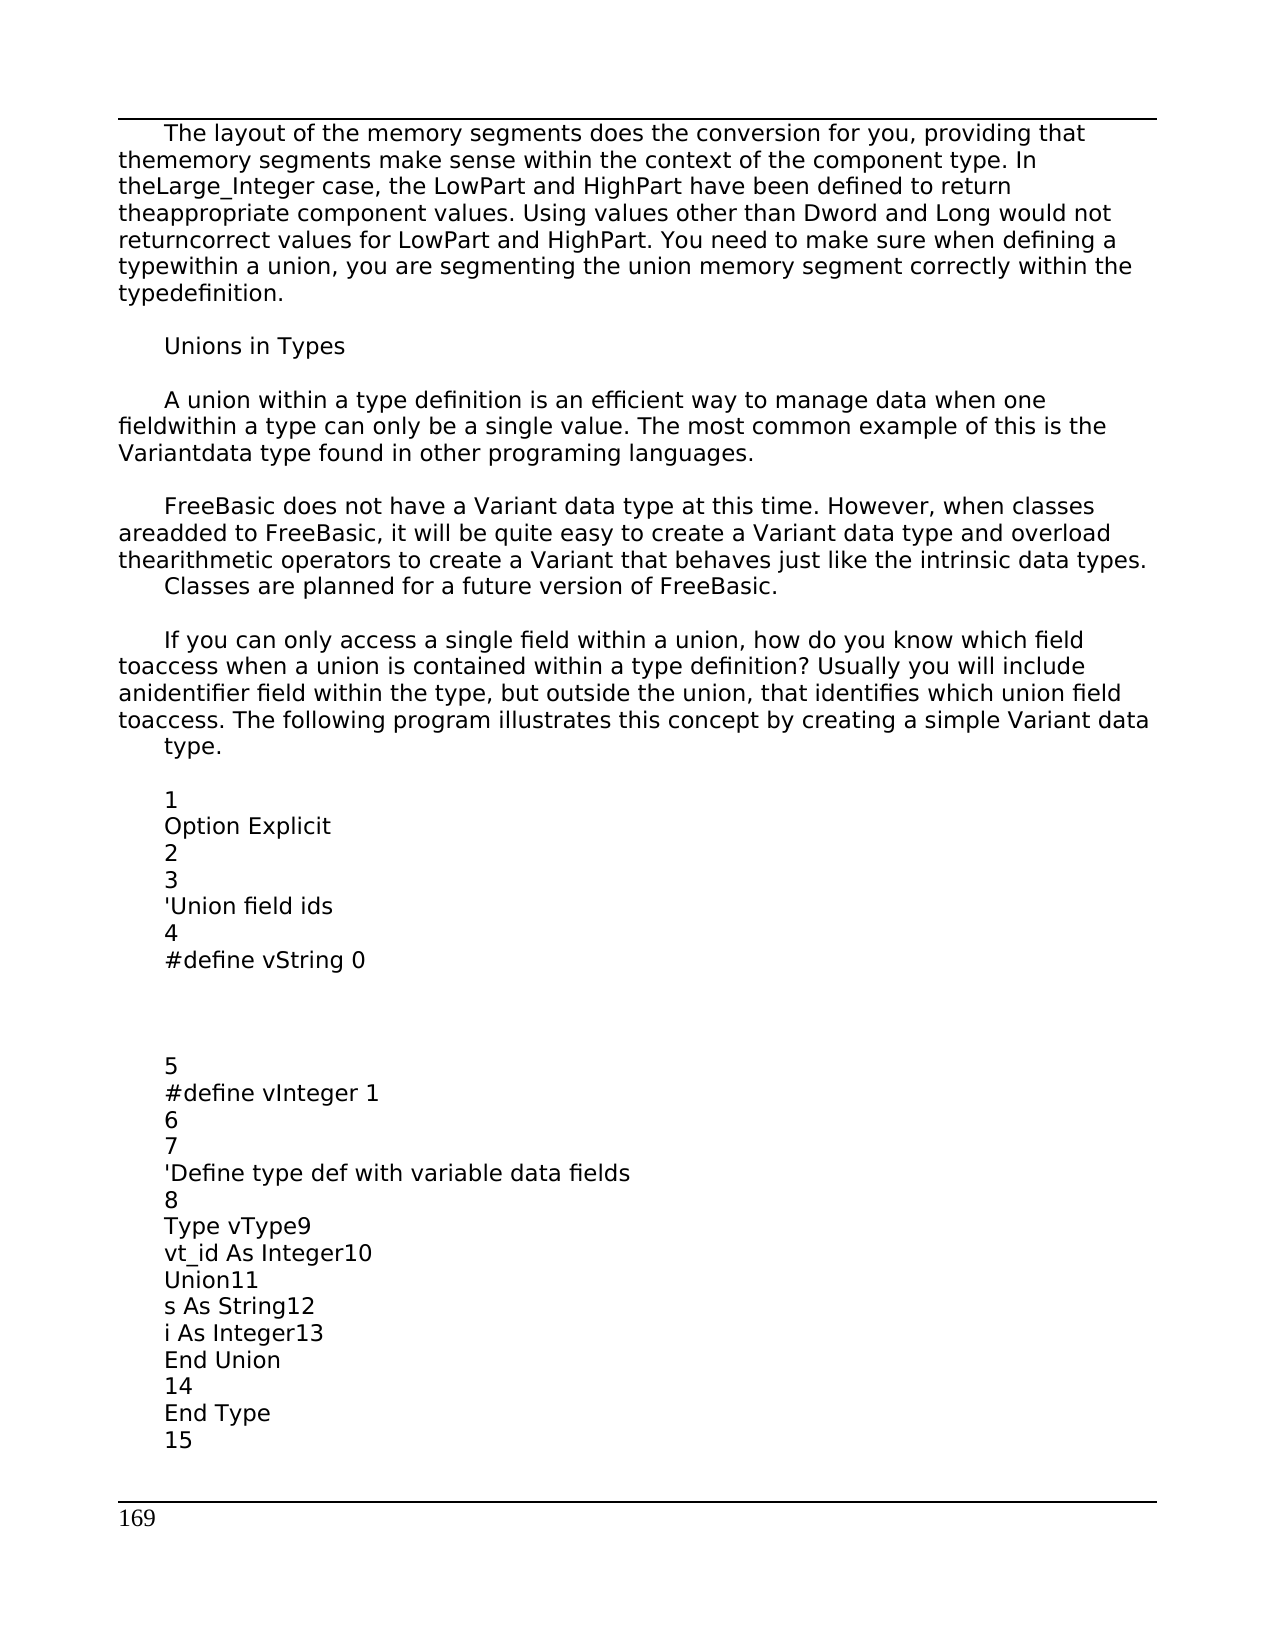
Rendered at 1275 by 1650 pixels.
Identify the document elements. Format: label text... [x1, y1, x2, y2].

text type. [118, 733, 1157, 760]
text 4 [118, 920, 1157, 947]
text 15 [118, 1427, 1157, 1453]
text Type vType9 [118, 1213, 1157, 1240]
text #define vInteger 1 [118, 1080, 1157, 1107]
text 6 [118, 1107, 1157, 1133]
text Unions in Types [118, 333, 1157, 360]
text 'Union field ids [118, 893, 1157, 920]
text 5 [118, 1053, 1157, 1080]
text 1 [118, 787, 1157, 813]
text The layout of the memory segments does the conversion for you, providing that thememory segments make sense within the context of the component type. In theLarge_Integer case, the LowPart and HighPart have been defined to return theappropriate component values. Using values other than Dword and Long would not returncorrect values for LowPart and HighPart. You need to make sure when defining a typewithin a union, you are segmenting the union memory segment correctly within the typedefinition. [118, 120, 1157, 307]
text Classes are planned for a future version of FreeBasic. [118, 573, 1157, 600]
text #define vString 0 [118, 947, 1157, 973]
text i As Integer13 [118, 1320, 1157, 1347]
text 8 [118, 1187, 1157, 1213]
text vt_id As Integer10 [118, 1240, 1157, 1267]
text s As String12 [118, 1293, 1157, 1320]
text End Union [118, 1347, 1157, 1373]
text FreeBasic does not have a Variant data type at this time. However, when classes areadded to FreeBasic, it will be quite easy to create a Variant data type and overload thearithmetic operators to create a Variant that behaves just like the intrinsic data types. [118, 493, 1157, 573]
text 'Define type def with variable data fields [118, 1160, 1157, 1187]
text 14 [118, 1373, 1157, 1400]
text A union within a type definition is an efficient way to manage data when one fieldwithin a type can only be a single value. The most common example of this is the Variantdata type found in other programing languages. [118, 387, 1157, 467]
text 7 [118, 1133, 1157, 1160]
text End Type [118, 1400, 1157, 1427]
text 3 [118, 867, 1157, 893]
text If you can only access a single field within a union, how do you know which field toaccess when a union is contained within a type definition? Usually you will include anidentifier field within the type, but outside the union, that identifies which union field toaccess. The following program illustrates this concept by creating a simple Variant data [118, 627, 1157, 733]
text 2 [118, 840, 1157, 867]
text Union11 [118, 1267, 1157, 1293]
text Option Explicit [118, 813, 1157, 840]
